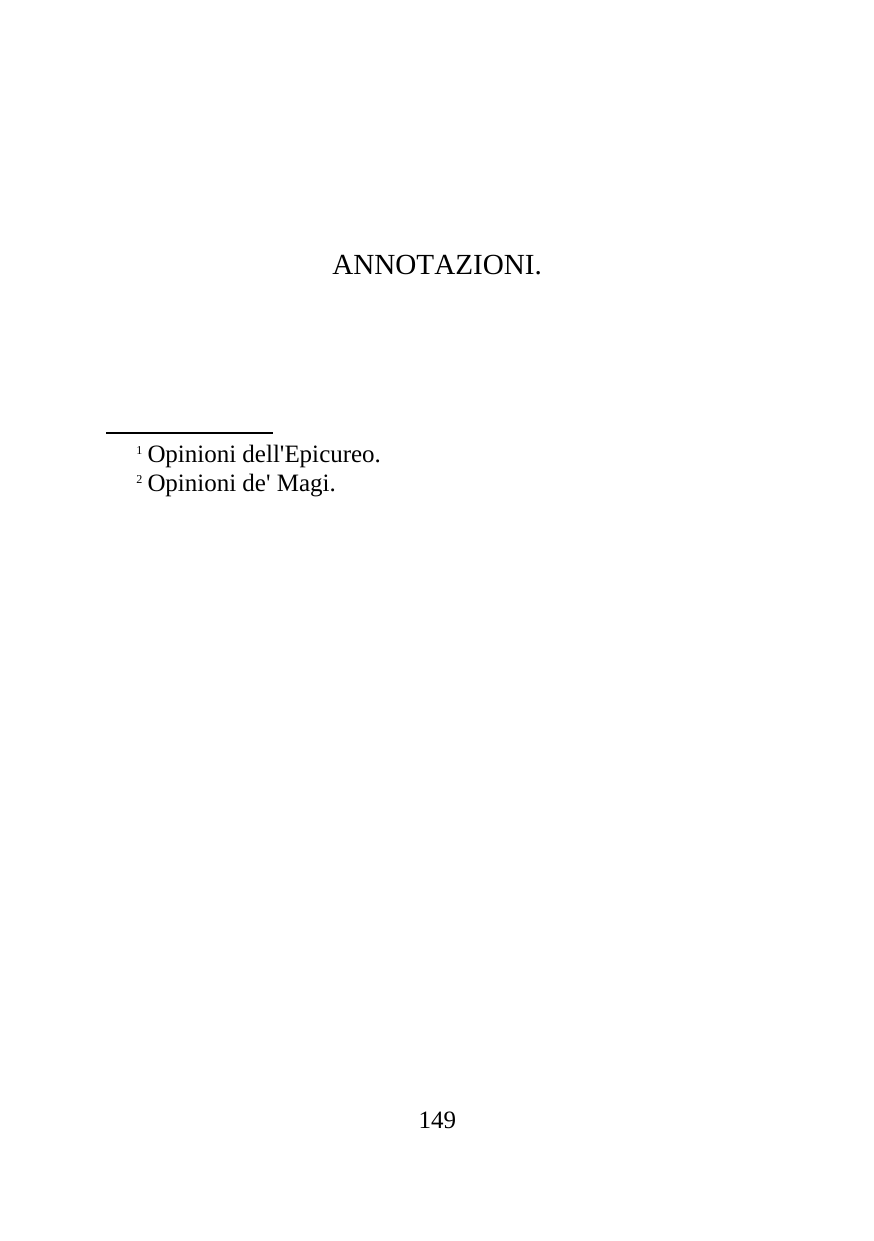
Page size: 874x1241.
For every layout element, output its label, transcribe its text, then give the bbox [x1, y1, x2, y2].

text Opinioni de' Magi. [106, 468, 768, 497]
text Opinioni dell'Epicureo. [106, 439, 768, 468]
text ANNOTAZIONI. [106, 247, 768, 281]
